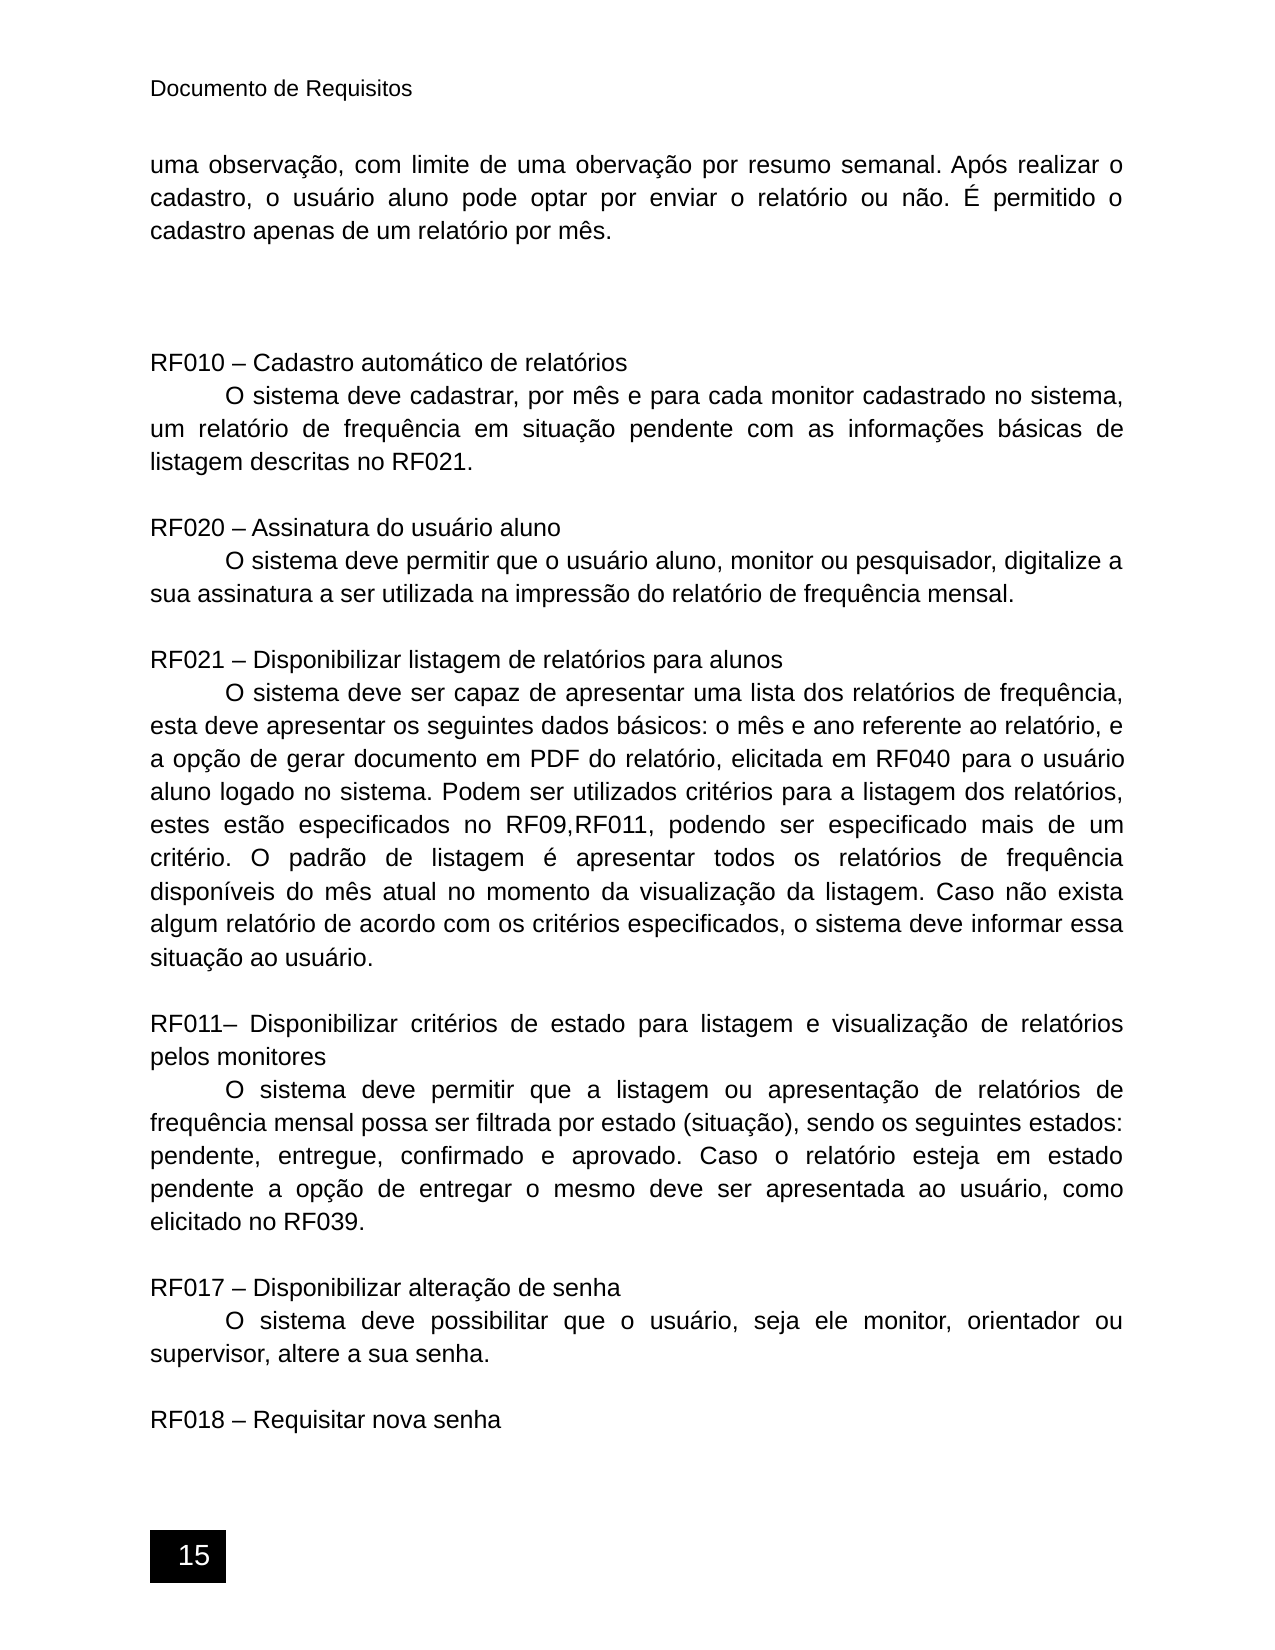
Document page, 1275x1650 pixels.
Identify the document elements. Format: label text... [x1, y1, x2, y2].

text RF018 – Requisitar nova senha [150, 1405, 1125, 1433]
text RF021 – Disponibilizar listagem de relatórios para alunos [150, 645, 1125, 674]
text O sistema deve cadastrar, por mês e para cada monitor cadastrado no sistema, um relatório de frequência em situação pendente com as informações básicas de listagem descritas no RF021. [150, 381, 1125, 476]
text O sistema deve permitir que o usuário aluno, monitor ou pesquisador, digitalize a sua assinatura a ser utilizada na impressão do relatório de frequência mensal. [150, 546, 1125, 608]
text uma observação, com limite de uma obervação por resumo semanal. Após realizar o cadastro, o usuário aluno pode optar por enviar o relatório ou não. É permitido o cadastro apenas de um relatório por mês. [150, 150, 1125, 245]
text RF010 – Cadastro automático de relatórios [150, 348, 1125, 377]
text RF020 – Assinatura do usuário aluno [150, 513, 1125, 542]
text O sistema deve permitir que a listagem ou apresentação de relatórios de frequência mensal possa ser filtrada por estado (situação), sendo os seguintes estados: pendente, entregue, confirmado e aprovado. Caso o relatório esteja em estado pendente a opção de entregar o mesmo deve ser apresentada ao usuário, como elicitado no RF039. [150, 1074, 1125, 1235]
text RF011– Disponibilizar critérios de estado para listagem e visualização de relatórios pelos monitores [150, 1008, 1125, 1070]
text RF017 – Disponibilizar alteração de senha [150, 1273, 1125, 1301]
text O sistema deve ser capaz de apresentar uma lista dos relatórios de frequência, esta deve apresentar os seguintes dados básicos: o mês e ano referente ao relatório, e a opção de gerar documento em PDF do relatório, elicitada em RF040 para o usuário aluno logado no sistema. Podem ser utilizados critérios para a listagem dos relatórios, estes estão especificados no RF09,RF011, podendo ser especificado mais de um critério. O padrão de listagem é apresentar todos os relatórios de frequência disponíveis do mês atual no momento da visualização da listagem. Caso não exista algum relatório de acordo com os critérios especificados, o sistema deve informar essa situação ao usuário. [150, 678, 1125, 971]
text O sistema deve possibilitar que o usuário, seja ele monitor, orientador ou supervisor, altere a sua senha. [150, 1306, 1125, 1367]
